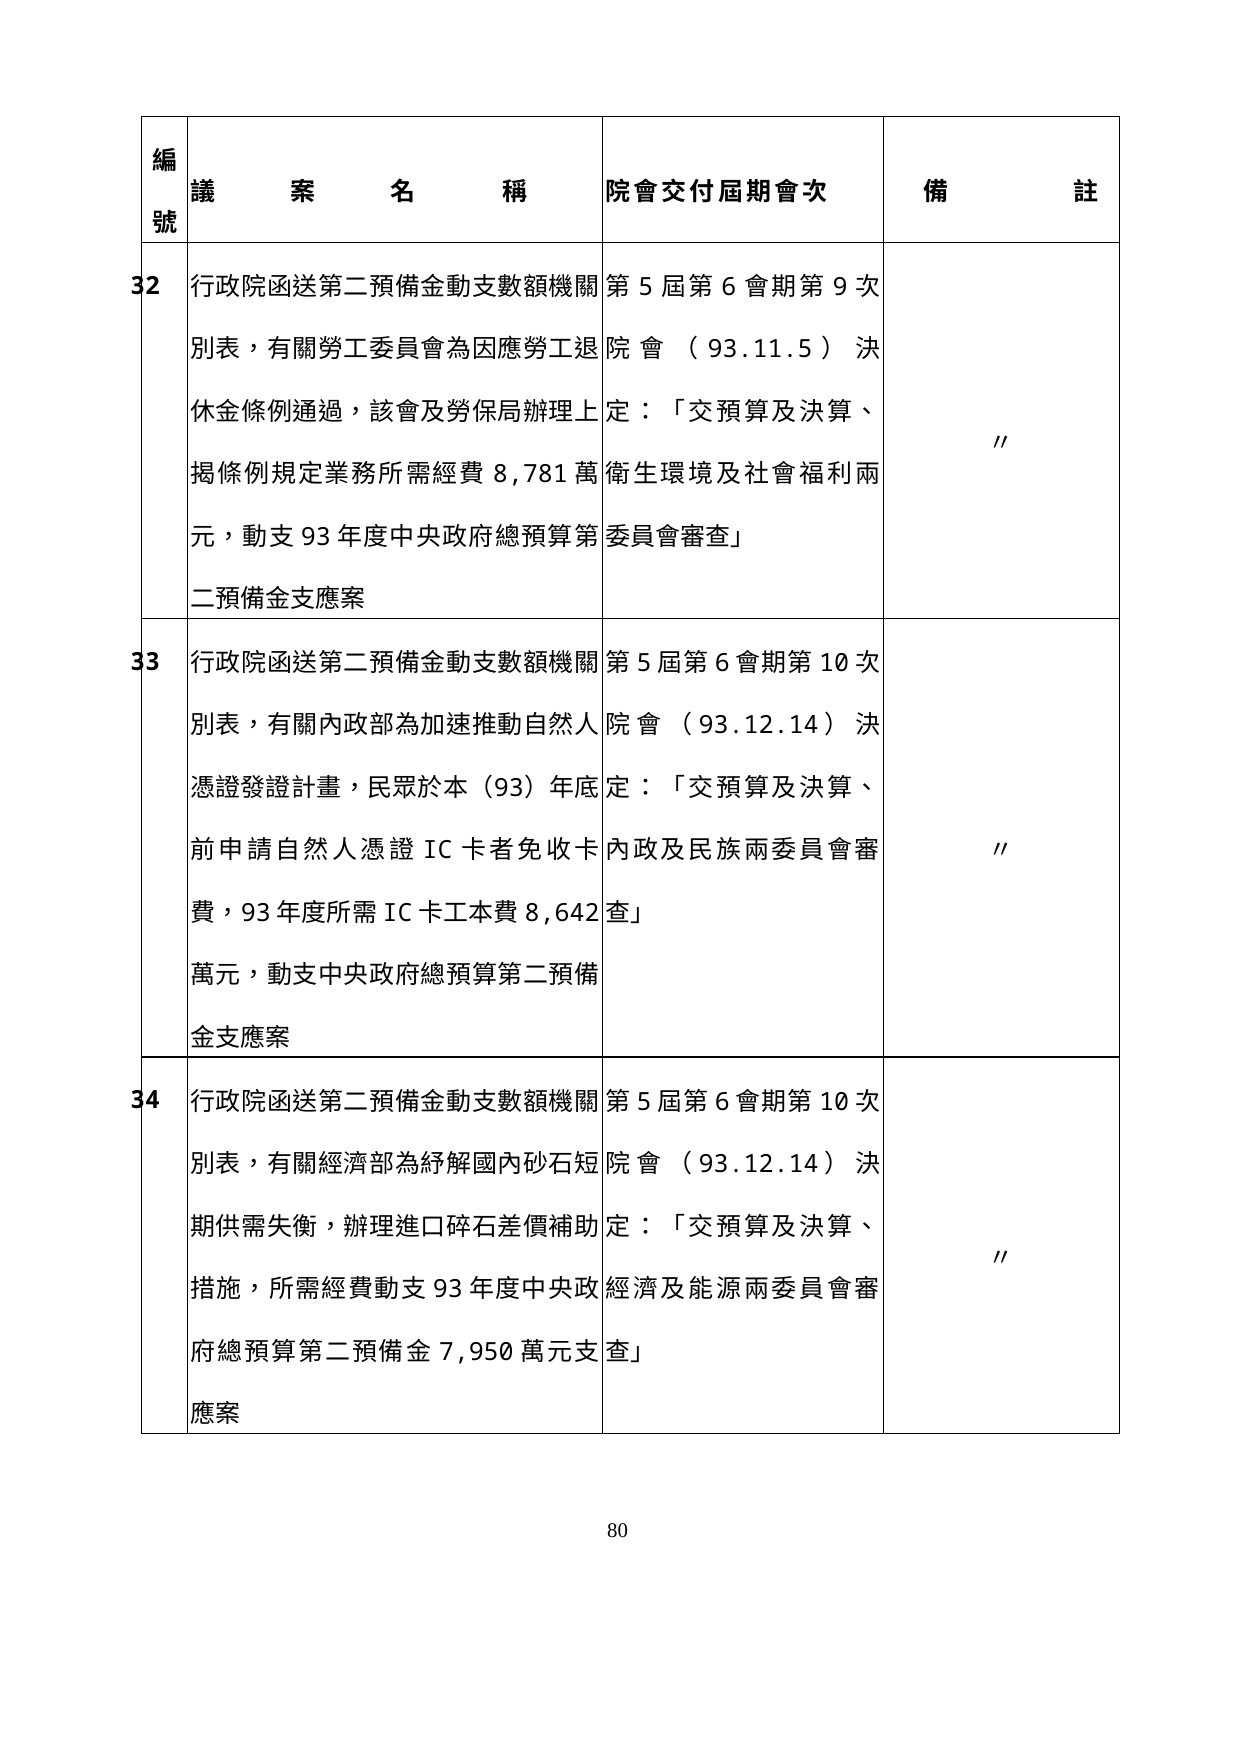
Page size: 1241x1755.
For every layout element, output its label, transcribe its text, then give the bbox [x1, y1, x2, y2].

table_cell 第5屆第6會期第9次院會（93.11.5）決定：「交預算及決算、衛生環境及社會福利兩委員會審查」 [603, 243, 883, 618]
table_cell 行政院函送第二預備金動支數額機關別表，有關勞工委員會為因應勞工退休金條例通過，該會及勞保局辦理上揭條例規定業務所需經費8,781萬元，動支93年度中央政府總預算第二預備金支應案 [188, 243, 602, 618]
table_cell 行政院函送第二預備金動支數額機關別表，有關內政部為加速推動自然人憑證發證計畫，民眾於本（93）年底前申請自然人憑證IC卡者免收卡費，93年度所需IC卡工本費8,642萬元，動支中央政府總預算第二預備金支應案 [188, 619, 602, 1056]
table_cell [142, 619, 187, 1056]
table_cell 〃 [884, 1058, 1119, 1432]
table_cell 〃 [884, 243, 1119, 618]
table_cell [142, 243, 187, 618]
table_header 編號 [142, 117, 187, 242]
table_cell 行政院函送第二預備金動支數額機關別表，有關經濟部為紓解國內砂石短期供需失衡，辦理進口碎石差價補助措施，所需經費動支93年度中央政府總預算第二預備金7,950萬元支應案 [188, 1058, 602, 1432]
table_cell 第5屆第6會期第10次院會（93.12.14）決定：「交預算及決算、內政及民族兩委員會審查」 [603, 619, 883, 1056]
table_cell [142, 1058, 187, 1432]
table_header 備 註 [884, 117, 1119, 242]
table_header 院會交付屆期會次 [603, 117, 883, 242]
table_cell 第5屆第6會期第10次院會（93.12.14）決定：「交預算及決算、經濟及能源兩委員會審查」 [603, 1058, 883, 1432]
table_header 議 案 名 稱 [188, 117, 602, 242]
table_cell 〃 [884, 619, 1119, 1056]
